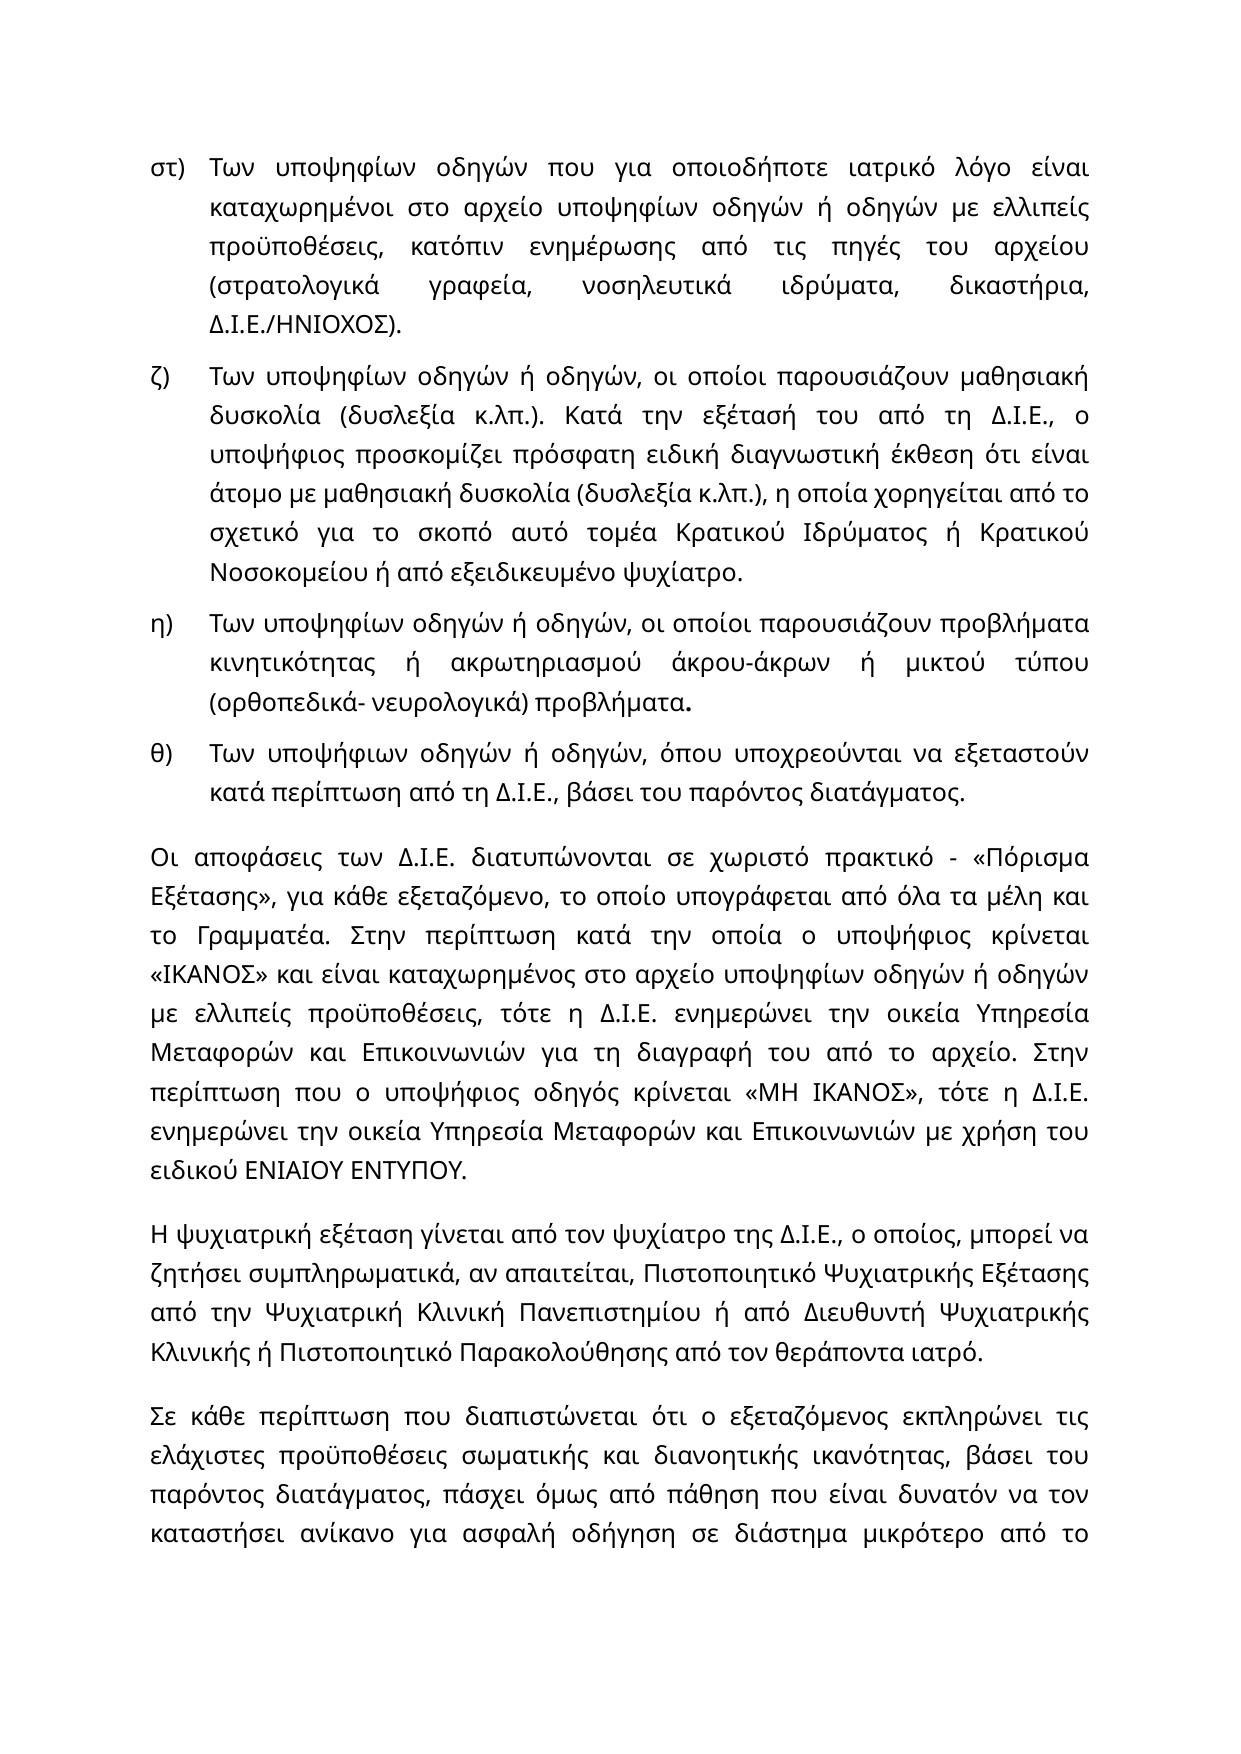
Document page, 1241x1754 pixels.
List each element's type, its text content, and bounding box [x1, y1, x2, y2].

text Σε κάθε περίπτωση που διαπιστώνεται ότι ο εξεταζόμενος εκπληρώνει τις ελάχιστες προϋποθέσεις σωματικής και διανοητικής ικανότητας, βάσει του παρόντος διατάγματος, πάσχει όμως από πάθηση που είναι δυνατόν να τον καταστήσει ανίκανο για ασφαλή οδήγηση σε διάστημα μικρότερο από το [150, 1398, 1090, 1550]
text Οι αποφάσεις των Δ.Ι.Ε. διατυπώνονται σε χωριστό πρακτικό - «Πόρισμα Εξέτασης», για κάθε εξεταζόμενο, το οποίο υπογράφεται από όλα τα μέλη και το Γραμματέα. Στην περίπτωση κατά την οποία ο υποψήφιος κρίνεται «ΙΚΑΝΟΣ» και είναι καταχωρημένος στο αρχείο υποψηφίων οδηγών ή οδηγών με ελλιπείς προϋποθέσεις, τότε η Δ.Ι.Ε. ενημερώνει την οικεία Υπηρεσία Μεταφορών και Επικοινωνιών για τη διαγραφή του από το αρχείο. Στην περίπτωση που ο υποψήφιος οδηγός κρίνεται «ΜΗ ΙΚΑΝΟΣ», τότε η Δ.Ι.Ε. ενημερώνει την οικεία Υπηρεσία Μεταφορών και Επικοινωνιών με χρήση του ειδικού ΕΝΙΑΙΟΥ ΕΝΤΥΠΟΥ. [150, 839, 1090, 1187]
list η) Των υποψηφίων οδηγών ή οδηγών, οι οποίοι παρουσιάζουν προβλήματα κινητικότητας ή ακρωτηριασμού άκρου-άκρων ή μικτού τύπου (ορθοπεδικά- νευρολογικά) προβλήματα. [150, 606, 1090, 718]
text Η ψυχιατρική εξέταση γίνεται από τον ψυχίατρο της Δ.Ι.Ε., ο οποίος, μπορεί να ζητήσει συμπληρωματικά, αν απαιτείται, Πιστοποιητικό Ψυχιατρικής Εξέτασης από την Ψυχιατρική Κλινική Πανεπιστημίου ή από Διευθυντή Ψυχιατρικής Κλινικής ή Πιστοποιητικό Παρακολούθησης από τον θεράποντα ιατρό. [150, 1217, 1090, 1368]
list στ) Των υποψηφίων οδηγών που για οποιοδήποτε ιατρικό λόγο είναι καταχωρημένοι στο αρχείο υποψηφίων οδηγών ή οδηγών με ελλιπείς προϋποθέσεις, κατόπιν ενημέρωσης από τις πηγές του αρχείου (στρατολογικά γραφεία, νοσηλευτικά ιδρύματα, δικαστήρια, Δ.Ι.Ε./ΗΝΙΟΧΟΣ). [150, 150, 1090, 341]
list θ) Των υποψήφιων οδηγών ή οδηγών, όπου υποχρεούνται να εξεταστούν κατά περίπτωση από τη Δ.Ι.Ε., βάσει του παρόντος διατάγματος. [150, 736, 1090, 809]
list ζ) Των υποψηφίων οδηγών ή οδηγών, οι οποίοι παρουσιάζουν μαθησιακή δυσκολία (δυσλεξία κ.λπ.). Κατά την εξέτασή του από τη Δ.Ι.Ε., ο υποψήφιος προσκομίζει πρόσφατη ειδική διαγνωστική έκθεση ότι είναι άτομο με μαθησιακή δυσκολία (δυσλεξία κ.λπ.), η οποία χορηγείται από το σχετικό για το σκοπό αυτό τομέα Κρατικού Ιδρύματος ή Κρατικού Νοσοκομείου ή από εξειδικευμένο ψυχίατρο. [150, 358, 1090, 588]
